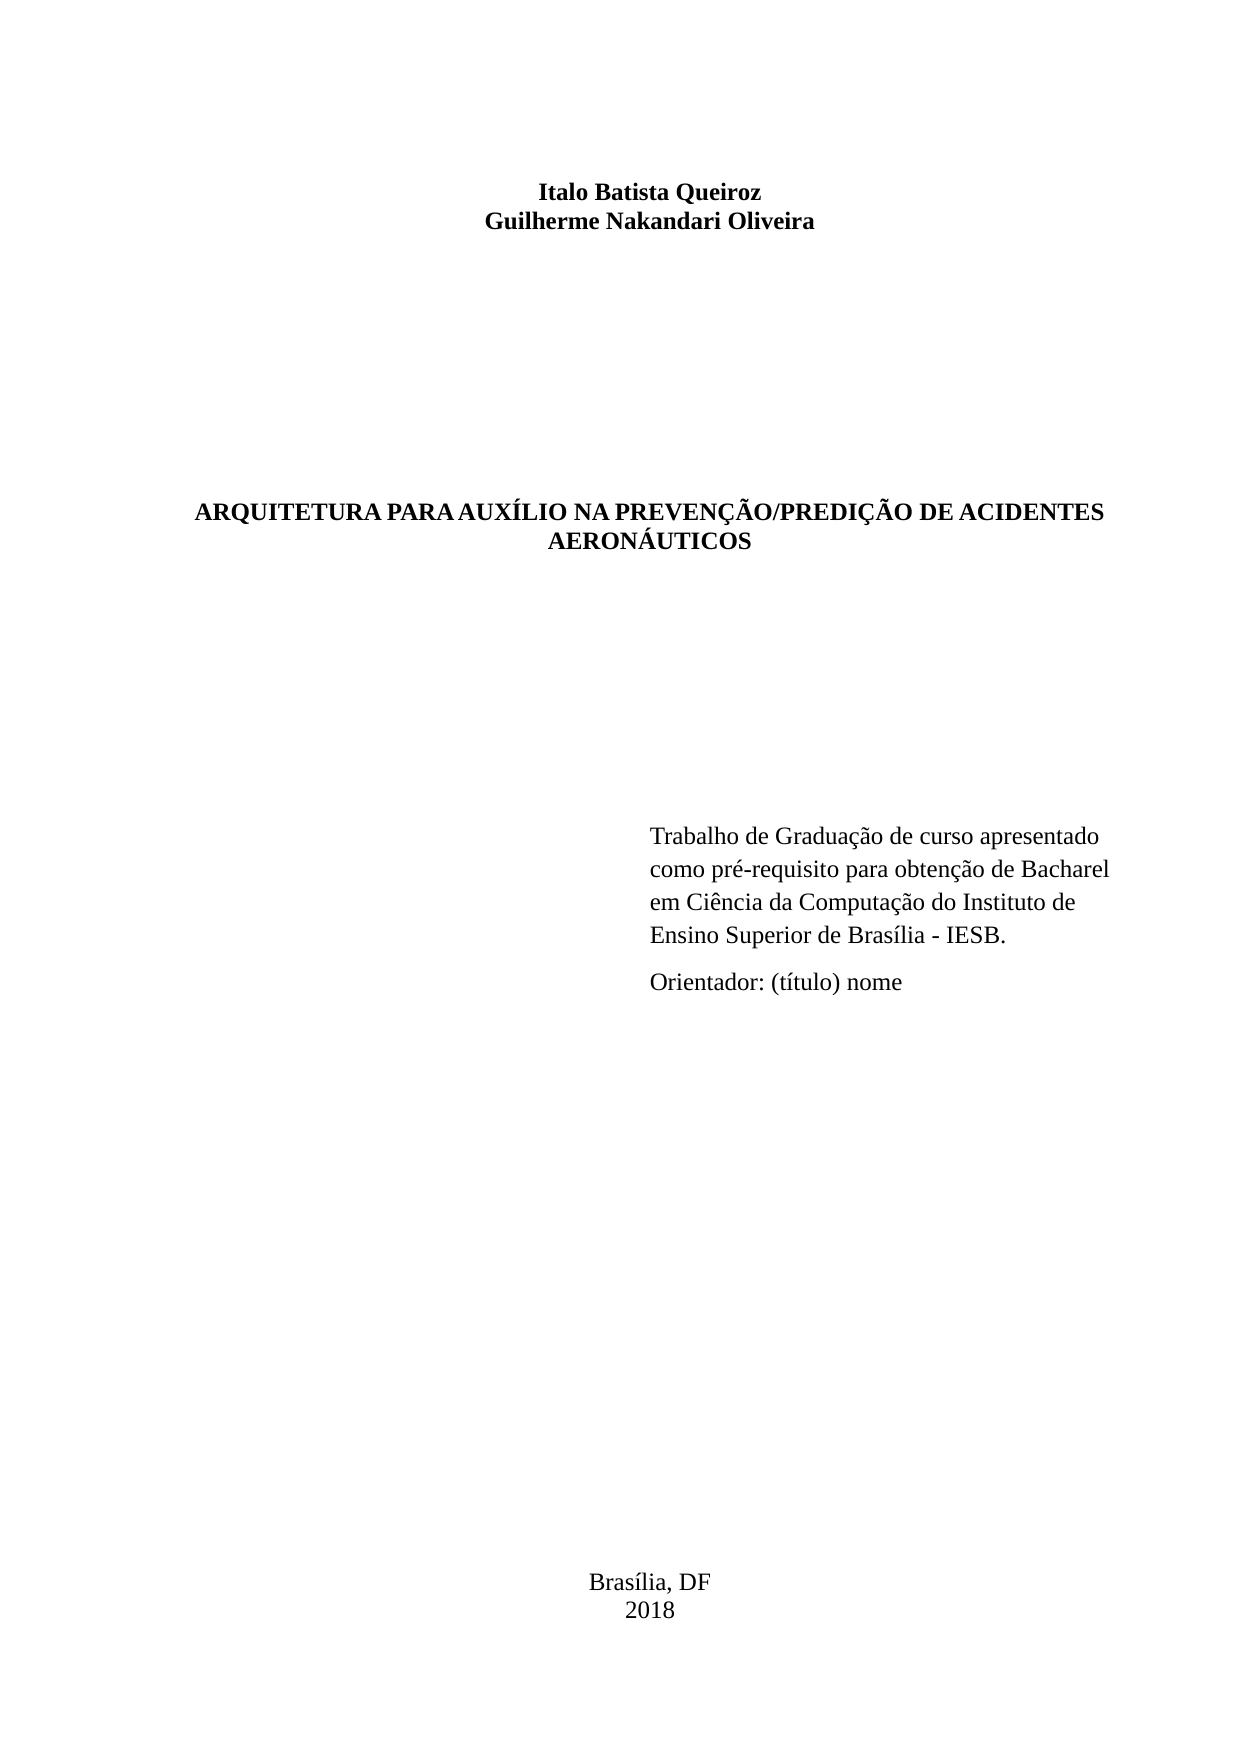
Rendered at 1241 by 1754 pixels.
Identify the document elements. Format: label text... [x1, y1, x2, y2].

text Guilherme Nakandari Oliveira [177, 206, 1122, 235]
text 2018 [177, 1596, 1122, 1624]
text Brasília, DF [177, 1567, 1122, 1596]
title ARQUITETURA PARA AUXÍLIO NA PREVENÇÃO/PREDIÇÃO DE ACIDENTES AERONÁUTICOS [177, 497, 1122, 555]
text Trabalho de Graduação de curso apresentado como pré-requisito para obtenção de Bacharel em Ciência da Computação do Instituto de Ensino Superior de Brasília - IESB. [649, 821, 1122, 948]
text Orientador: (título) nome [649, 967, 1122, 996]
text Italo Batista Queiroz [177, 177, 1122, 206]
